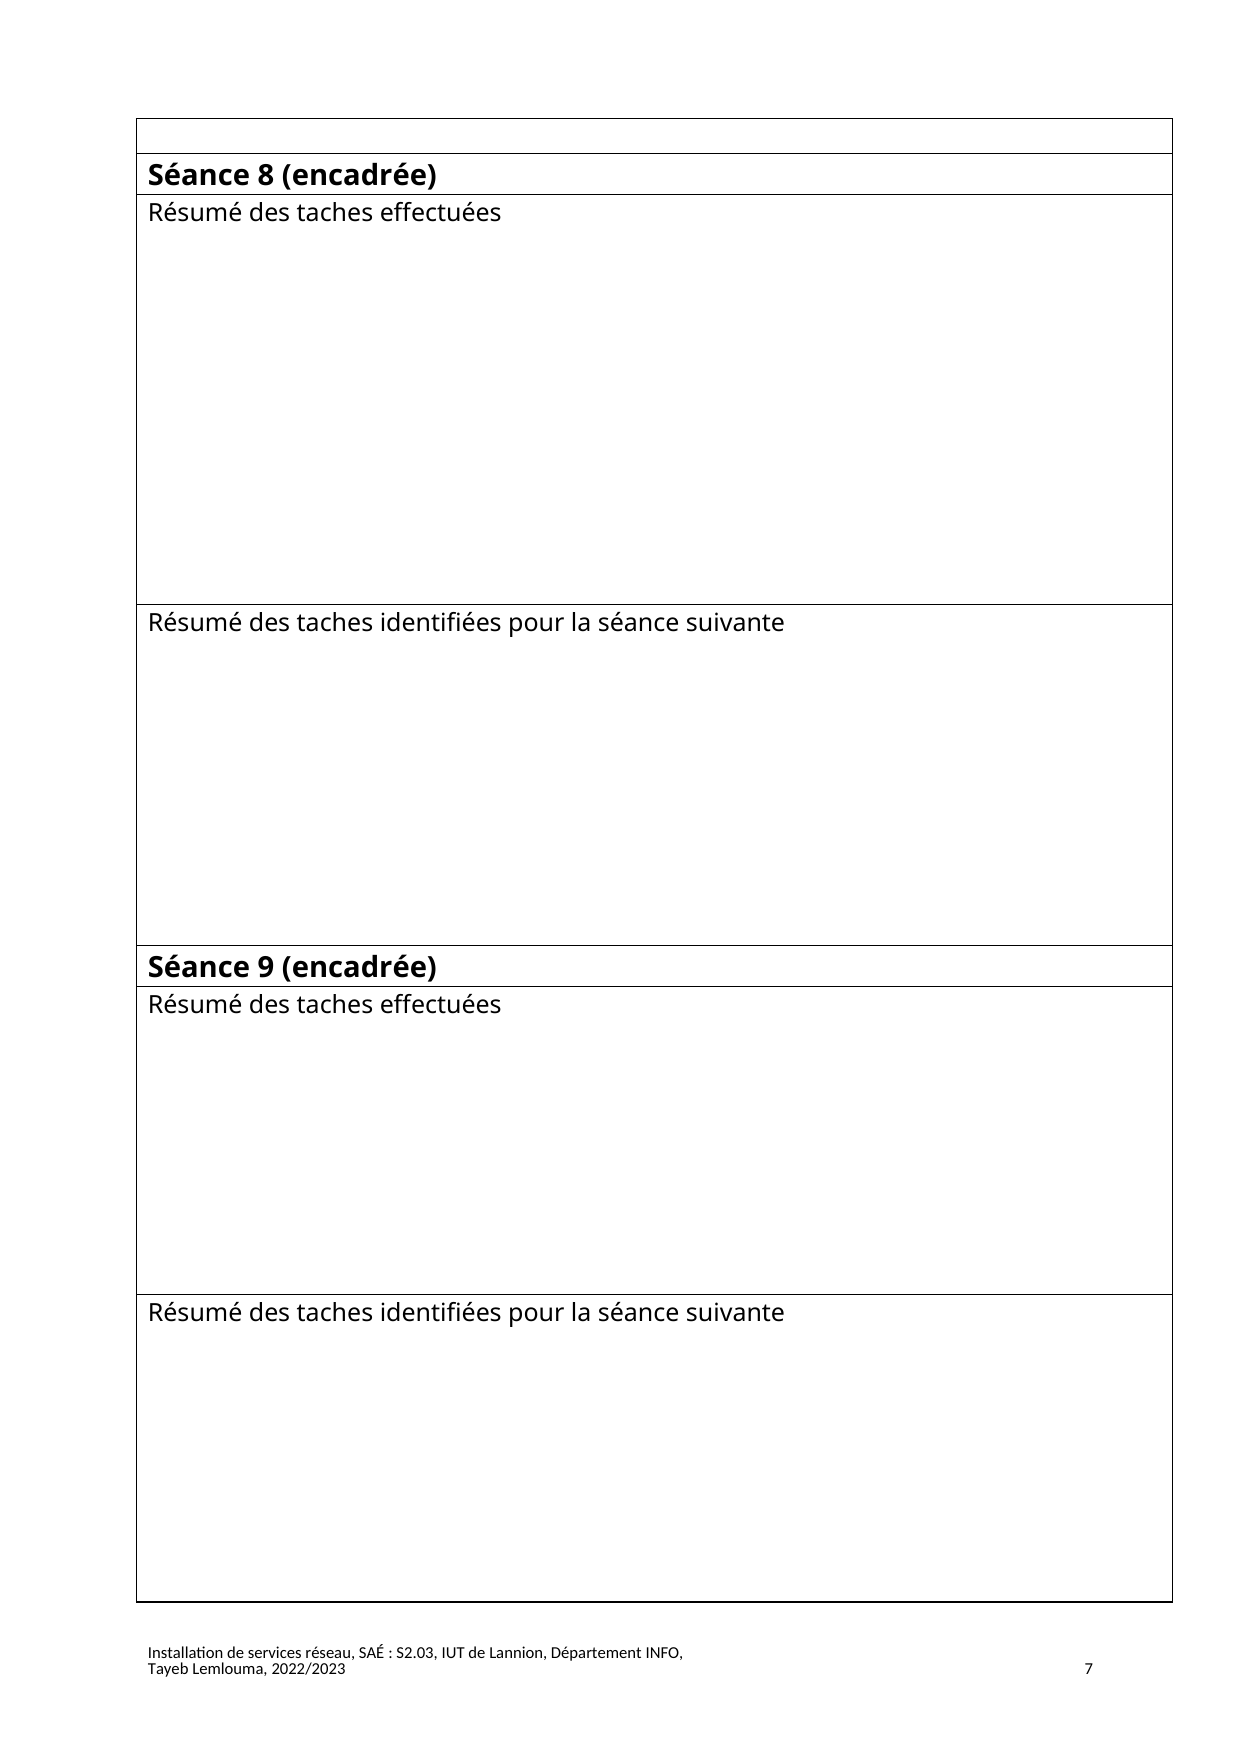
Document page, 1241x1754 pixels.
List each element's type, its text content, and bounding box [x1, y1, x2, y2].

table_cell Résumé des taches effectuées [137, 195, 1172, 604]
table_cell Résumé des taches identifiées pour la séance suivante [137, 1295, 1172, 1601]
table_cell Séance 8 (encadrée) [137, 154, 1172, 194]
table_cell Résumé des taches identifiées pour la séance suivante [137, 605, 1172, 945]
table_cell [137, 119, 1172, 153]
table_cell Séance 9 (encadrée) [137, 946, 1172, 986]
table_cell Résumé des taches effectuées [137, 987, 1172, 1294]
